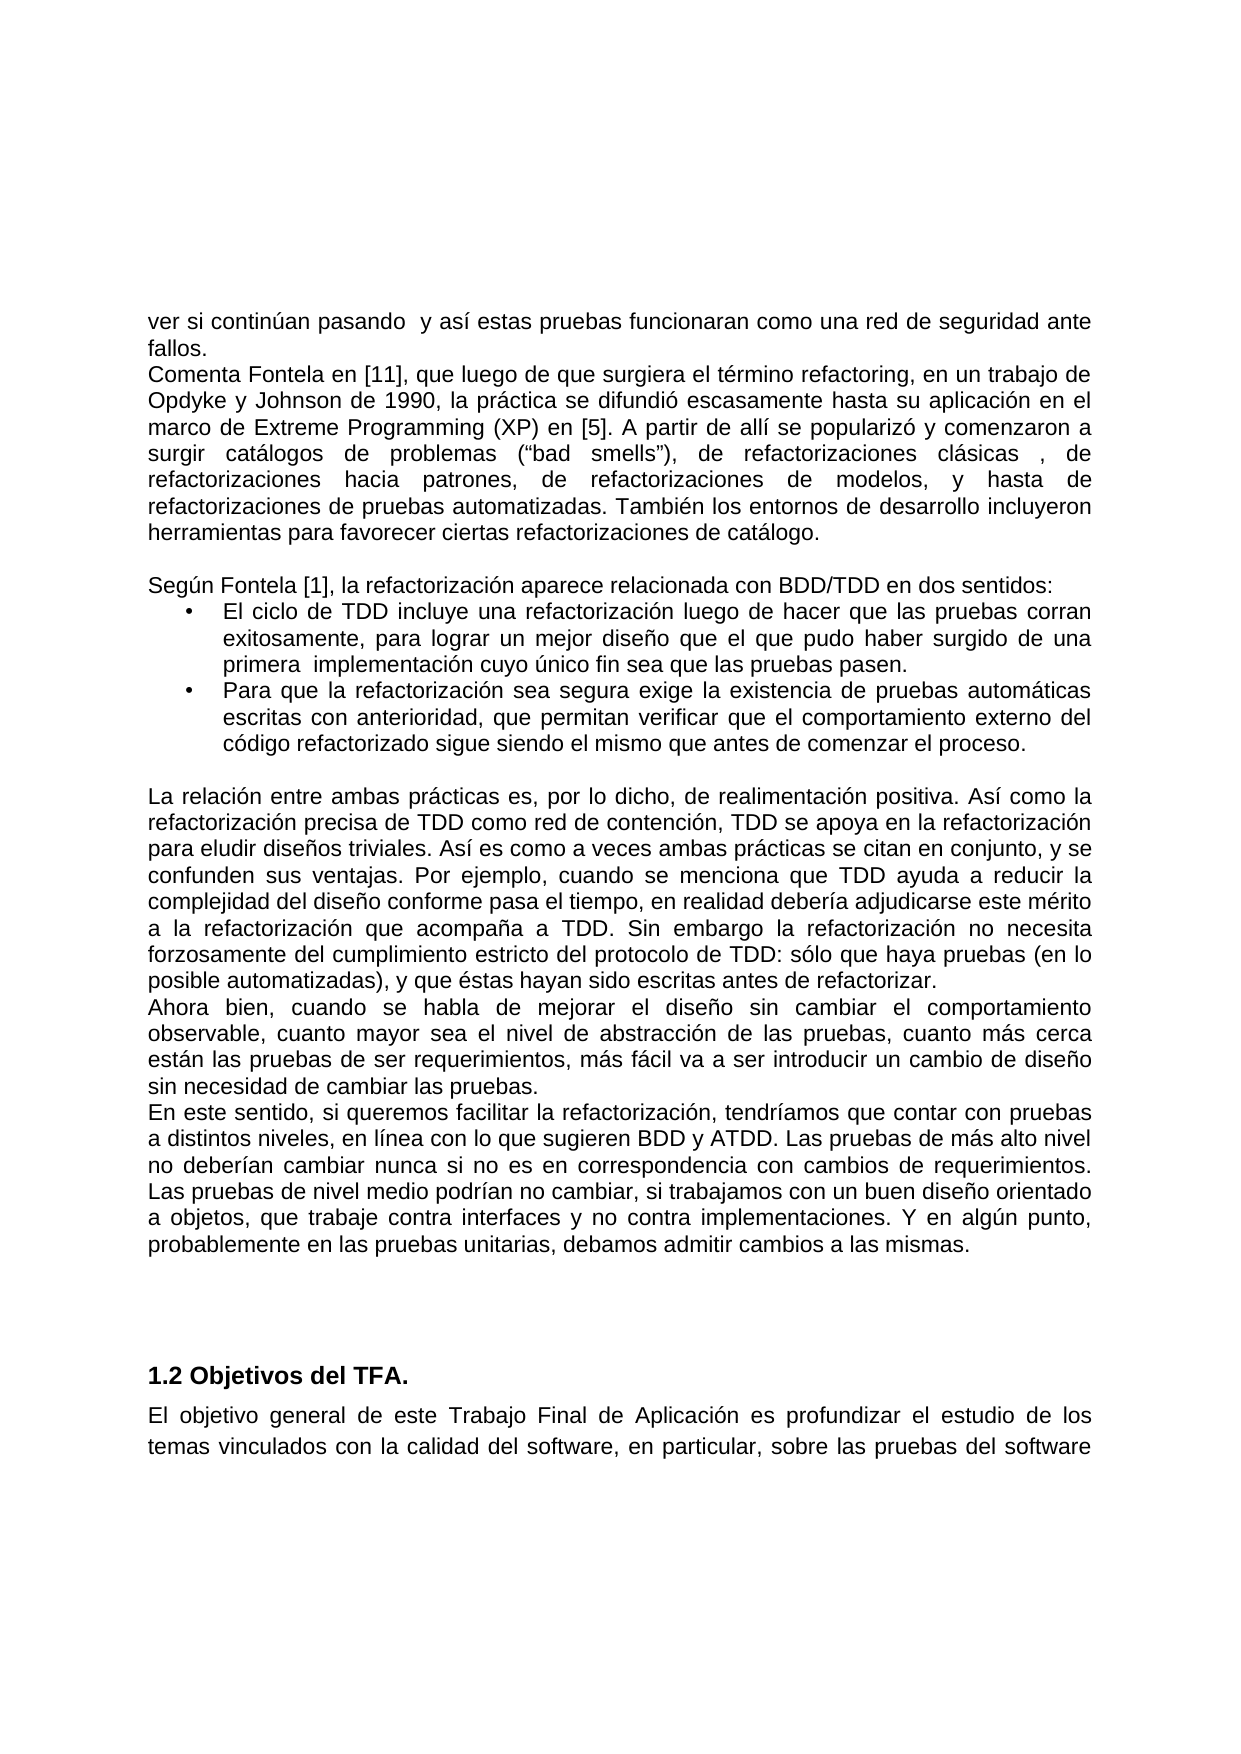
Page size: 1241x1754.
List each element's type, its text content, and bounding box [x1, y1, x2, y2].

text La relación entre ambas prácticas es, por lo dicho, de realimentación positiva. Así como la refactorización precisa de TDD como red de contención, TDD se apoya en la refactorización para eludir diseños triviales. Así es como a veces ambas prácticas se citan en conjunto, y se confunden sus ventajas. Por ejemplo, cuando se menciona que TDD ayuda a reducir la complejidad del diseño conforme pasa el tiempo, en realidad debería adjudicarse este mérito a la refactorización que acompaña a TDD. Sin embargo la refactorización no necesita forzosamente del cumplimiento estricto del protocolo de TDD: sólo que haya pruebas (en lo posible automatizadas), y que éstas hayan sido escritas antes de refactorizar. [148, 783, 1093, 993]
text Comenta Fontela en [11], que luego de que surgiera el término refactoring, en un trabajo de Opdyke y Johnson de 1990, la práctica se difundió escasamente hasta su aplicación en el marco de Extreme Programming (XP) en [5]. A partir de allí se popularizó y comenzaron a surgir catálogos de problemas (“bad smells”), de refactorizaciones clásicas , de refactorizaciones hacia patrones, de refactorizaciones de modelos, y hasta de refactorizaciones de pruebas automatizadas. También los entornos de desarrollo incluyeron herramientas para favorecer ciertas refactorizaciones de catálogo. [148, 361, 1093, 546]
list Para que la refactorización sea segura exige la existencia de pruebas automáticas escritas con anterioridad, que permitan verificar que el comportamiento externo del código refactorizado sigue siendo el mismo que antes de comenzar el proceso. [185, 677, 1093, 756]
text Según Fontela [1], la refactorización aparece relacionada con BDD/TDD en dos sentidos: [148, 572, 1093, 598]
subtitle 1.2 Objetivos del TFA. [148, 1361, 1093, 1390]
text El objetivo general de este Trabajo Final de Aplicación es profundizar el estudio de los temas vinculados con la calidad del software, en particular, sobre las pruebas del software [148, 1402, 1093, 1459]
text En este sentido, si queremos facilitar la refactorización, tendríamos que contar con pruebas a distintos niveles, en línea con lo que sugieren BDD y ATDD. Las pruebas de más alto nivel no deberían cambiar nunca si no es en correspondencia con cambios de requerimientos. Las pruebas de nivel medio podrían no cambiar, si trabajamos con un buen diseño orientado a objetos, que trabaje contra interfaces y no contra implementaciones. Y en algún punto, probablemente en las pruebas unitarias, debamos admitir cambios a las mismas. [148, 1099, 1093, 1257]
list El ciclo de TDD incluye una refactorización luego de hacer que las pruebas corran exitosamente, para lograr un mejor diseño que el que pudo haber surgido de una primera implementación cuyo único fin sea que las pruebas pasen. [185, 598, 1093, 677]
text ver si continúan pasando y así estas pruebas funcionaran como una red de seguridad ante fallos. [148, 308, 1093, 361]
text Ahora bien, cuando se habla de mejorar el diseño sin cambiar el comportamiento observable, cuanto mayor sea el nivel de abstracción de las pruebas, cuanto más cerca están las pruebas de ser requerimientos, más fácil va a ser introducir un cambio de diseño sin necesidad de cambiar las pruebas. [148, 993, 1093, 1099]
